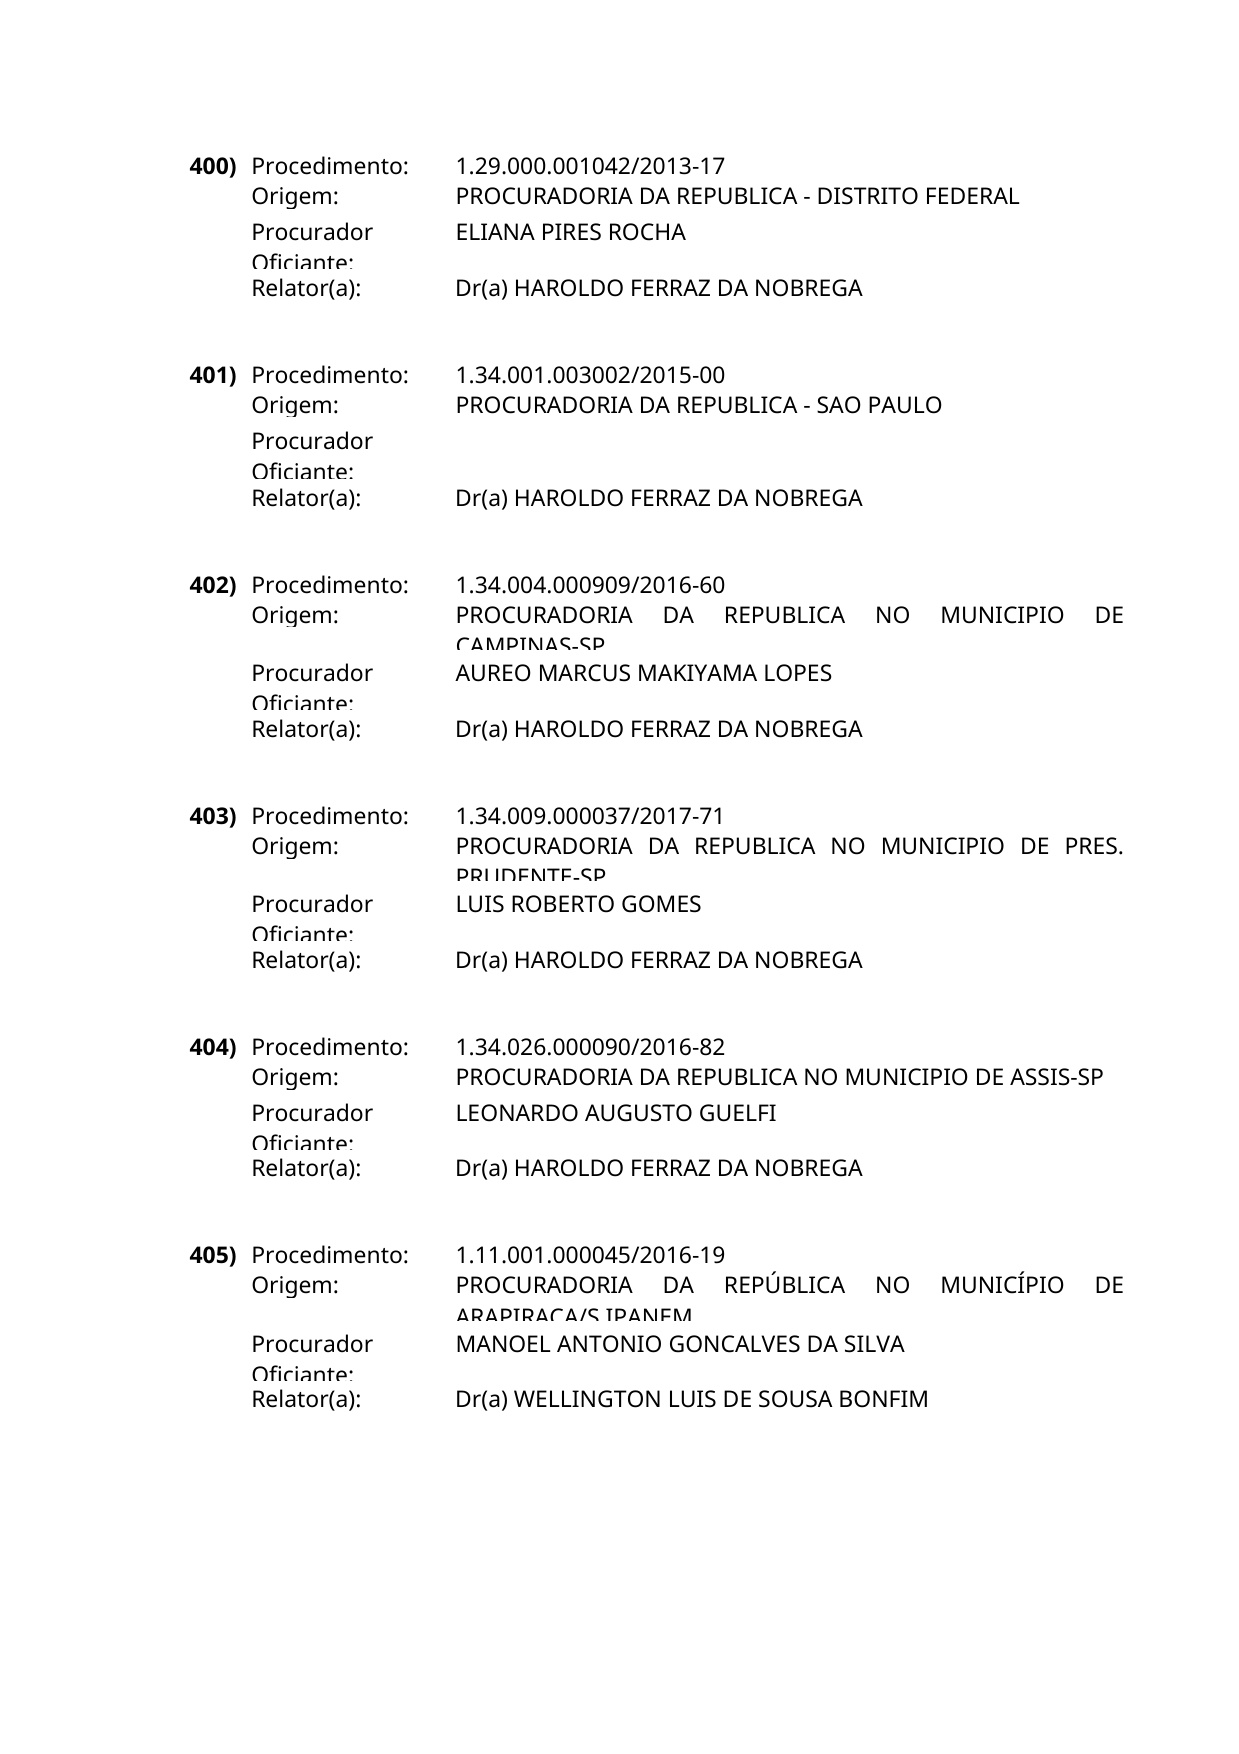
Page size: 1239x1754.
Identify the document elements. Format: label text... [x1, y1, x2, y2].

table_cell [1125, 1269, 1239, 1298]
table_cell [189, 650, 251, 657]
table_cell [455, 425, 1124, 478]
table_cell [0, 1239, 189, 1268]
table_cell [1125, 1061, 1239, 1089]
table_cell [251, 743, 455, 799]
table_cell [0, 944, 189, 974]
table_cell [1125, 359, 1239, 387]
table_cell [189, 389, 251, 417]
table_cell [0, 417, 189, 424]
table_cell [251, 1298, 455, 1320]
table_cell [455, 650, 1124, 657]
table_cell [1125, 1239, 1239, 1268]
table_cell [0, 425, 189, 478]
table_cell [1125, 1089, 1239, 1097]
table_cell [1125, 209, 1239, 216]
table_cell Origem: [251, 389, 455, 417]
table_cell [0, 216, 189, 267]
table_cell PROCURADORIA DA REPUBLICA - SAO PAULO [455, 389, 1124, 417]
table_cell Procedimento: [251, 1031, 455, 1059]
table_cell [455, 512, 1124, 568]
table_cell [189, 1097, 251, 1148]
table_cell [189, 216, 251, 267]
table_header Relator(a): [251, 482, 455, 510]
table_header Dr(a) WELLINGTON LUIS DE SOUSA BONFIM [455, 1383, 1122, 1412]
table_cell Procurador Oficiante: [251, 1328, 455, 1380]
table_cell [251, 1182, 455, 1239]
table_cell [455, 1089, 1124, 1097]
table_cell Procurador Oficiante: [251, 888, 455, 941]
table_cell [455, 1182, 1124, 1239]
table_cell 405) [189, 1239, 251, 1268]
table_cell [0, 359, 189, 387]
table_cell [1125, 1383, 1239, 1413]
table_cell [251, 1320, 455, 1328]
table_cell [0, 743, 189, 799]
table_cell [1125, 1152, 1239, 1182]
table_header Relator(a): [251, 1383, 455, 1412]
table_cell [0, 180, 189, 208]
table_cell [0, 657, 189, 708]
table_cell [1125, 512, 1239, 568]
table_cell [189, 1089, 251, 1097]
table_cell [251, 302, 455, 358]
table_cell Origem: [251, 830, 455, 858]
table_cell [1125, 1031, 1239, 1059]
table_cell [0, 302, 189, 358]
table_cell 1.34.009.000037/2017-71 [455, 800, 1124, 828]
table_cell [251, 974, 455, 1031]
table_cell [0, 512, 189, 568]
table_cell PROCURADORIA DA REPÚBLICA NO MUNICÍPIO DE ARAPIRACA/S IPANEM [455, 1269, 1124, 1320]
table_cell [1125, 389, 1239, 417]
table_cell [455, 209, 1124, 216]
table_cell Origem: [251, 599, 455, 627]
table_cell [0, 1269, 189, 1298]
table_cell [189, 974, 251, 1031]
table_header [1125, 0, 1239, 150]
table_cell [189, 627, 251, 649]
table_cell [1125, 482, 1239, 512]
table_header Dr(a) HAROLDO FERRAZ DA NOBREGA [455, 272, 1122, 300]
table_cell AUREO MARCUS MAKIYAMA LOPES [455, 657, 1124, 708]
table_cell [1125, 944, 1239, 974]
table_cell [189, 599, 251, 627]
table_cell [189, 1298, 251, 1320]
table_cell [0, 1089, 189, 1097]
table_cell [189, 512, 251, 568]
table_cell [189, 1269, 251, 1298]
table_header [455, 0, 1124, 150]
table_cell Procurador Oficiante: [251, 425, 455, 478]
table_cell [1125, 1298, 1239, 1320]
table_header Dr(a) HAROLDO FERRAZ DA NOBREGA [455, 482, 1122, 510]
table_header [0, 0, 189, 150]
table_cell Origem: [251, 1061, 455, 1089]
table_cell [0, 1328, 189, 1379]
table_cell [189, 858, 251, 881]
table_cell [0, 627, 189, 649]
table_header Relator(a): [251, 944, 455, 972]
table_header [189, 0, 251, 150]
table_cell [1125, 1097, 1239, 1148]
table_cell [0, 599, 189, 627]
table_cell [1125, 150, 1239, 178]
table_cell 402) [189, 569, 251, 597]
table_cell 400) [189, 150, 251, 178]
table_cell PROCURADORIA DA REPUBLICA NO MUNICIPIO DE CAMPINAS-SP [455, 599, 1124, 649]
table_cell [189, 944, 251, 974]
table_header Dr(a) HAROLDO FERRAZ DA NOBREGA [455, 1152, 1122, 1181]
table_header Relator(a): [251, 1152, 455, 1181]
table_cell [0, 389, 189, 417]
table_cell [189, 713, 251, 743]
table_cell [1125, 974, 1239, 1031]
table_cell 1.34.026.000090/2016-82 [455, 1031, 1124, 1059]
table_cell Origem: [251, 1269, 455, 1298]
table_cell [0, 1182, 189, 1239]
table_cell [0, 800, 189, 828]
table_cell [0, 1097, 189, 1148]
table_cell Origem: [251, 180, 455, 208]
table_cell [189, 482, 251, 512]
table_cell [251, 881, 455, 888]
table_cell Procurador Oficiante: [251, 657, 455, 709]
table_cell [1125, 216, 1239, 267]
table_cell [251, 650, 455, 657]
table_cell [1125, 425, 1239, 478]
table_cell [189, 743, 251, 799]
table_cell [251, 417, 455, 424]
table_cell [251, 512, 455, 568]
table_cell [1125, 1182, 1239, 1239]
table_cell [189, 180, 251, 208]
table_cell [1125, 881, 1239, 888]
table_cell [1125, 1328, 1239, 1379]
table_cell [1125, 569, 1239, 597]
table_cell [0, 974, 189, 1031]
table_cell 1.29.000.001042/2013-17 [455, 150, 1124, 178]
table_cell [0, 1061, 189, 1089]
table_cell [1125, 272, 1239, 302]
table_cell [1125, 800, 1239, 828]
table_cell [0, 888, 189, 939]
table_cell [1125, 1320, 1239, 1328]
table_cell [0, 650, 189, 657]
table_cell [1125, 830, 1239, 858]
table_cell [455, 302, 1124, 358]
table_cell [455, 881, 1124, 888]
table_cell [251, 627, 455, 649]
table_cell [189, 1182, 251, 1239]
table_cell [455, 974, 1124, 1031]
table_cell Procedimento: [251, 150, 455, 178]
table_cell [455, 1320, 1124, 1328]
table_cell [189, 657, 251, 708]
table_cell 1.11.001.000045/2016-19 [455, 1239, 1124, 1268]
table_cell [1125, 417, 1239, 424]
table_cell Procedimento: [251, 359, 455, 387]
table_cell PROCURADORIA DA REPUBLICA NO MUNICIPIO DE ASSIS-SP [455, 1061, 1124, 1089]
table_cell [1125, 657, 1239, 708]
table_cell [1125, 858, 1239, 881]
table_cell PROCURADORIA DA REPUBLICA NO MUNICIPIO DE PRES. PRUDENTE-SP [455, 830, 1124, 881]
table_cell 401) [189, 359, 251, 387]
table_cell [0, 569, 189, 597]
table_cell [189, 1152, 251, 1182]
table_cell [189, 830, 251, 858]
table_cell [455, 417, 1124, 424]
table_cell [1125, 650, 1239, 657]
table_cell [0, 209, 189, 216]
table_cell [189, 302, 251, 358]
table_cell [189, 1328, 251, 1379]
table_cell [189, 209, 251, 216]
table_cell [0, 482, 189, 512]
table_cell [0, 1320, 189, 1328]
table_cell Procedimento: [251, 569, 455, 597]
table_cell LUIS ROBERTO GOMES [455, 888, 1124, 939]
table_cell [251, 209, 455, 216]
table_cell [189, 1383, 251, 1413]
table_cell [189, 425, 251, 478]
table_header Dr(a) HAROLDO FERRAZ DA NOBREGA [455, 713, 1122, 741]
table_cell LEONARDO AUGUSTO GUELFI [455, 1097, 1124, 1148]
table_cell 1.34.001.003002/2015-00 [455, 359, 1124, 387]
table_cell [1125, 713, 1239, 743]
table_header [251, 0, 455, 150]
table_cell PROCURADORIA DA REPUBLICA - DISTRITO FEDERAL [455, 180, 1124, 208]
table_cell Procedimento: [251, 800, 455, 828]
table_cell [251, 858, 455, 881]
table_cell 1.34.004.000909/2016-60 [455, 569, 1124, 597]
table_cell [1125, 888, 1239, 939]
table_cell [251, 1089, 455, 1097]
table_cell [1125, 627, 1239, 649]
table_cell [1125, 599, 1239, 627]
table_cell [0, 713, 189, 743]
table_cell [0, 272, 189, 302]
table_cell MANOEL ANTONIO GONCALVES DA SILVA [455, 1328, 1124, 1379]
table_cell [455, 743, 1124, 799]
table_cell Procedimento: [251, 1239, 455, 1268]
table_cell [0, 881, 189, 888]
table_cell [189, 888, 251, 939]
table_cell [1125, 302, 1239, 358]
table_header Dr(a) HAROLDO FERRAZ DA NOBREGA [455, 944, 1122, 972]
table_header Relator(a): [251, 272, 455, 300]
table_cell 404) [189, 1031, 251, 1059]
table_cell [0, 1383, 189, 1413]
table_cell ELIANA PIRES ROCHA [455, 216, 1124, 267]
table_cell 403) [189, 800, 251, 828]
table_cell [0, 1031, 189, 1059]
table_cell [189, 272, 251, 302]
table_cell Procurador Oficiante: [251, 1097, 455, 1149]
table_header Relator(a): [251, 713, 455, 741]
table_cell [0, 830, 189, 858]
table_cell [189, 1320, 251, 1328]
table_cell [0, 1152, 189, 1182]
table_cell [0, 150, 189, 178]
table_cell [0, 1298, 189, 1320]
table_cell [1125, 180, 1239, 208]
table_cell [0, 858, 189, 881]
table_cell Procurador Oficiante: [251, 216, 455, 268]
table_cell [189, 1061, 251, 1089]
table_cell [1125, 743, 1239, 799]
table_cell [189, 417, 251, 424]
table_cell [189, 881, 251, 888]
